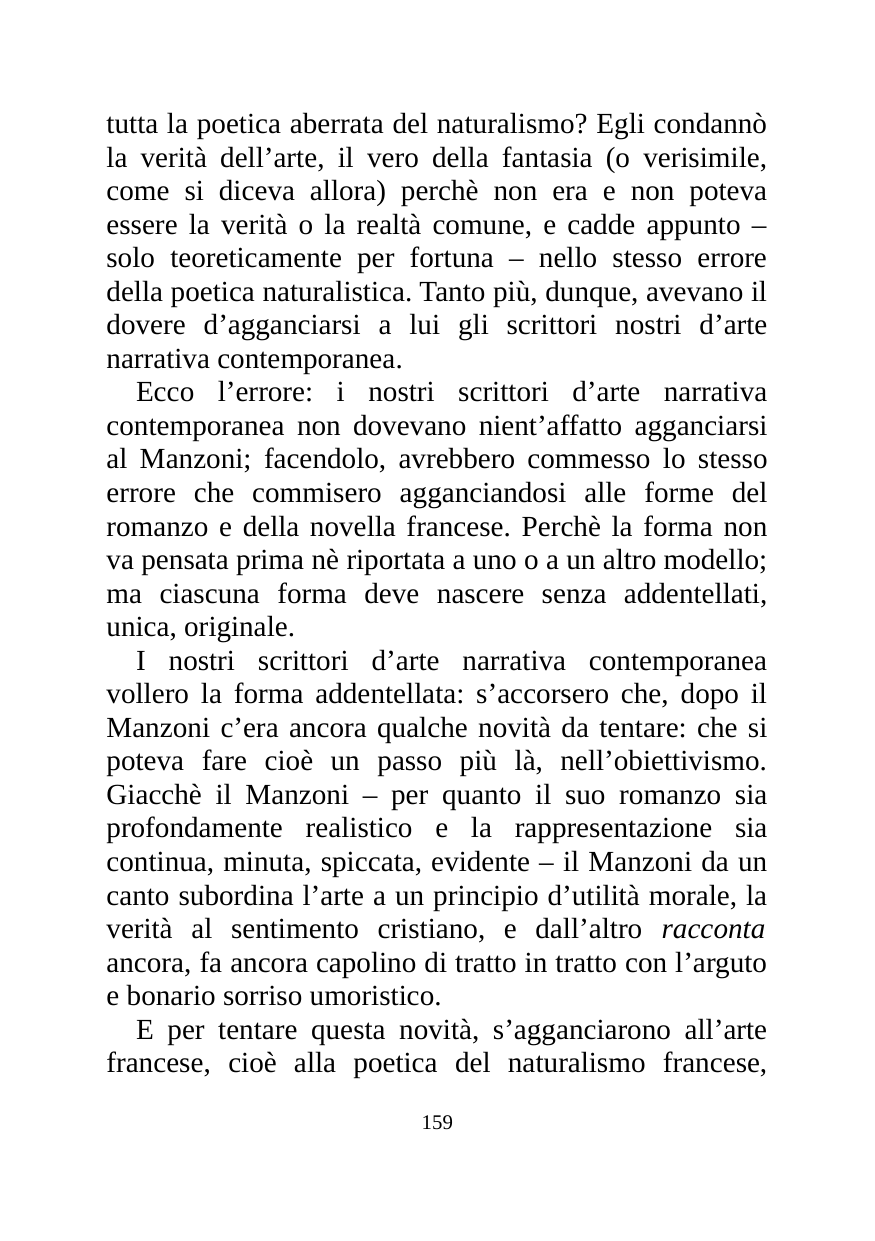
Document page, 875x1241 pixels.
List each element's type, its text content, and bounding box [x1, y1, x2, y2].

text I nostri scrittori d’arte narrativa contemporanea vollero la forma addentellata: s’accorsero che, dopo il Manzoni c’era ancora qualche novità da tentare: che si poteva fare cioè un passo più là, nell’obiettivismo. Giacchè il Manzoni – per quanto il suo romanzo sia profondamente realistico e la rappresentazione sia continua, minuta, spiccata, evidente – il Manzoni da un canto subordina l’arte a un principio d’utilità morale, la verità al sentimento cristiano, e dall’altro racconta ancora, fa ancora capolino di tratto in tratto con l’arguto e bonario sorriso umoristico. [106, 643, 768, 1012]
text tutta la poetica aberrata del naturalismo? Egli condannò la verità dell’arte, il vero della fantasia (o verisimile, come si diceva allora) perchè non era e non poteva essere la verità o la realtà comune, e cadde appunto – solo teoreticamente per fortuna – nello stesso errore della poetica naturalistica. Tanto più, dunque, avevano il dovere d’agganciarsi a lui gli scrittori nostri d’arte narrativa contemporanea. [106, 106, 768, 374]
text Ecco l’errore: i nostri scrittori d’arte narrativa contemporanea non dovevano nient’affatto agganciarsi al Manzoni; facendolo, avrebbero commesso lo stesso errore che commisero agganciandosi alle forme del romanzo e della novella francese. Perchè la forma non va pensata prima nè riportata a uno o a un altro modello; ma ciascuna forma deve nascere senza addentellati, unica, originale. [106, 374, 768, 643]
text E per tentare questa novità, s’agganciarono all’arte francese, cioè alla poetica del naturalismo francese, [106, 1012, 768, 1079]
